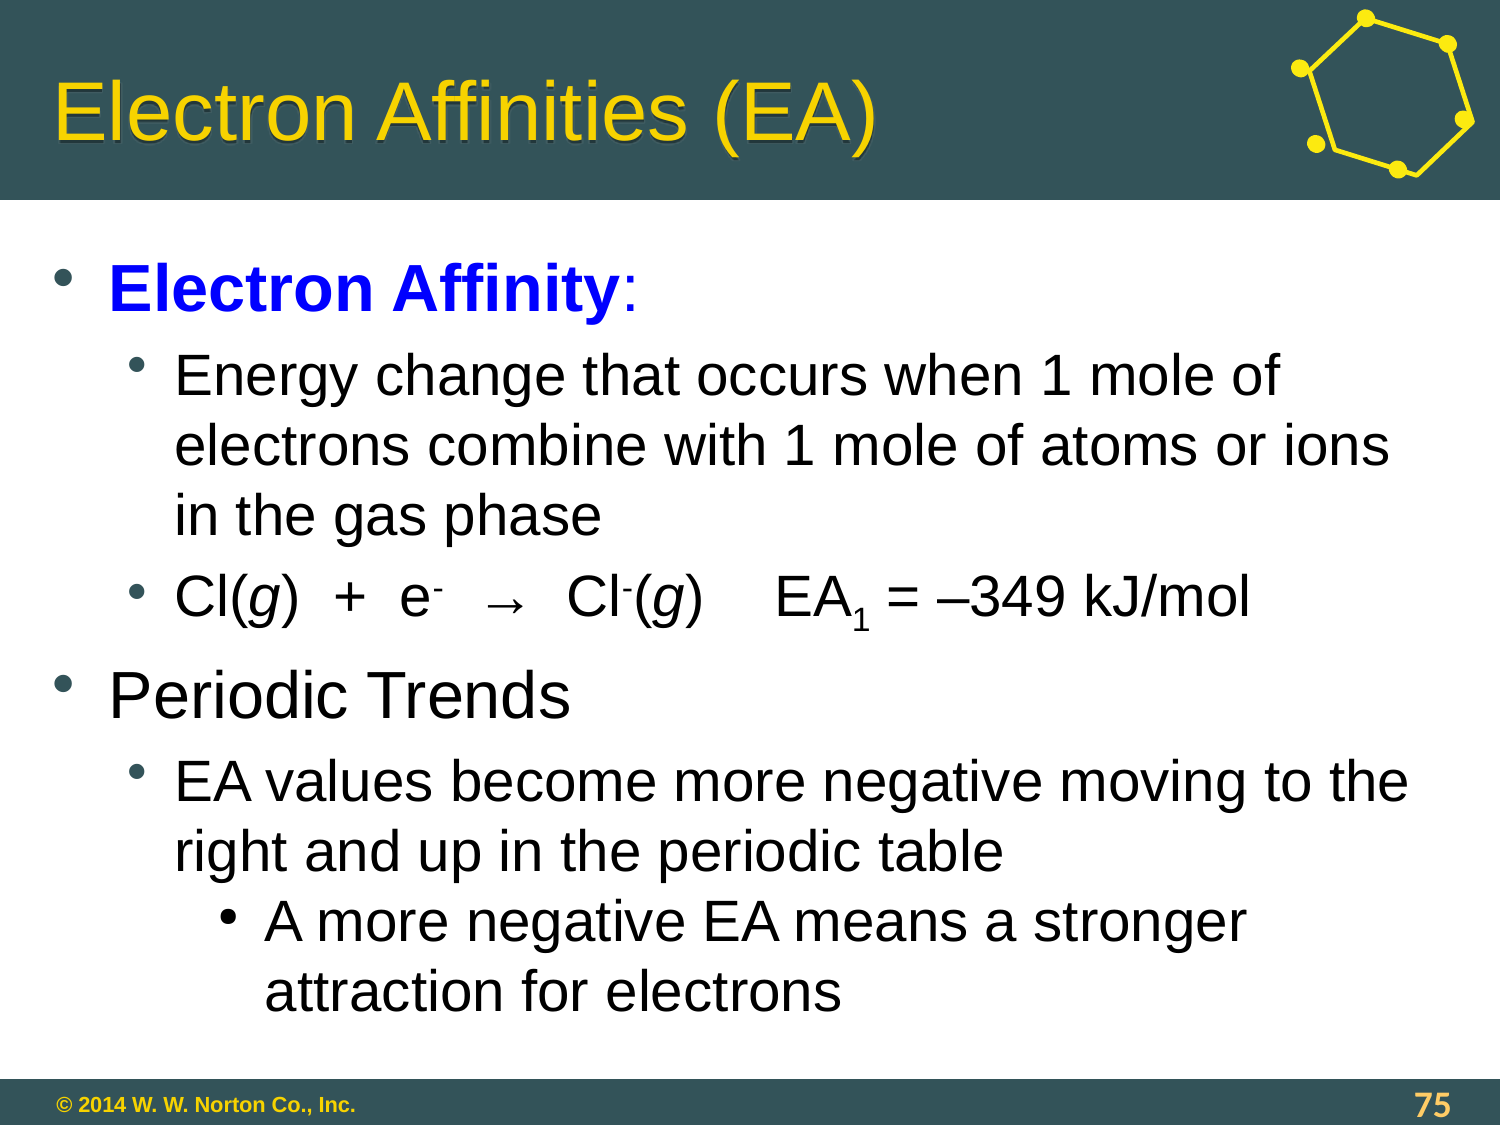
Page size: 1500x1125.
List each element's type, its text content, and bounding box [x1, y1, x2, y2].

title Electron Affinities (EA) [37, 19, 1118, 195]
slide_number [1398, 1076, 1468, 1125]
list Electron Affinity: Energy change that occurs when 1 mole of electrons combine with 1 mole of atoms or ions in the gas phase Cl(g) + e- → Cl-(g) EA1 = –349 kJ/mol Periodic Trends EA values become more negative moving to the right and up in the periodic table A more negative EA means a stronger attraction for electrons [37, 237, 1463, 1051]
